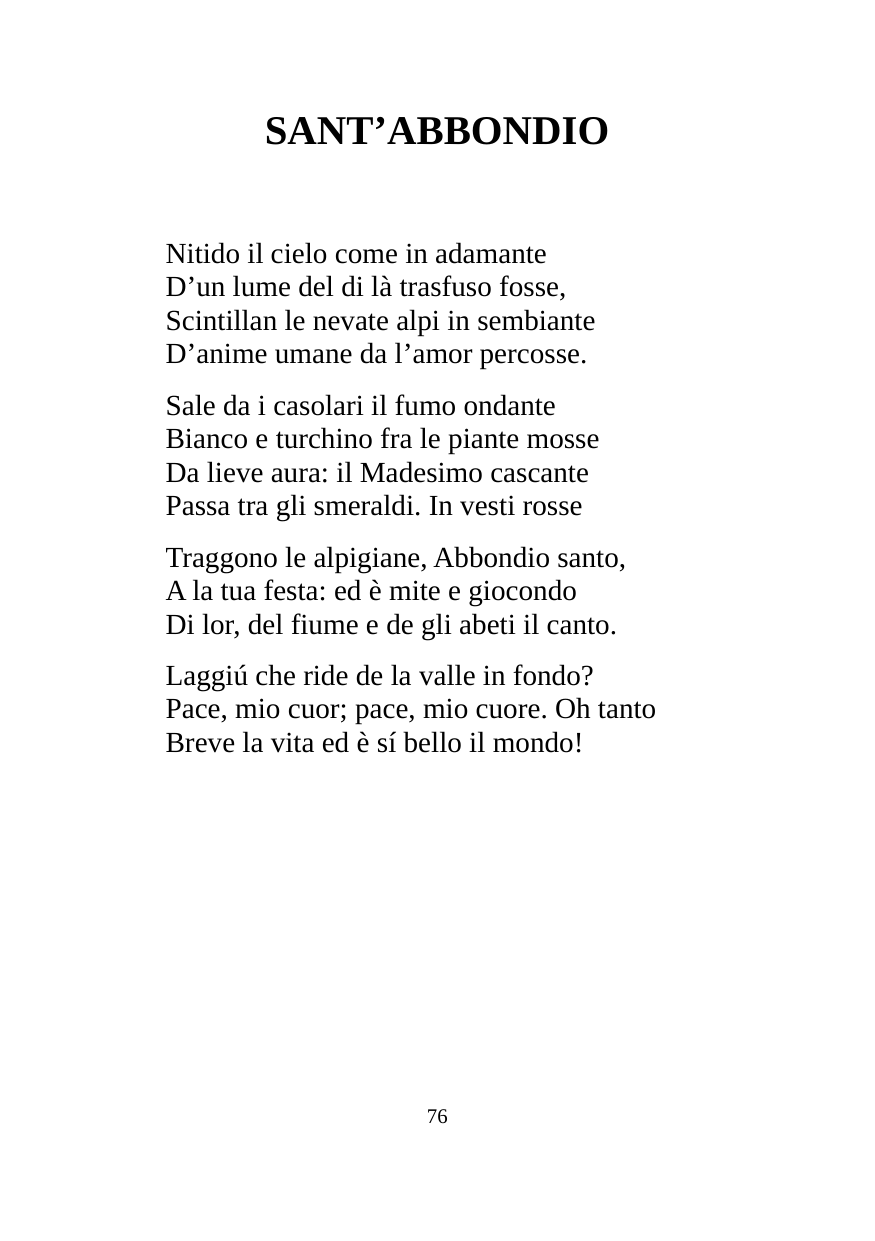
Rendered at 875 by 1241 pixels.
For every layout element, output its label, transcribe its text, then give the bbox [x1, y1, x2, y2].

text Traggono le alpigiane, Abbondio santo, A la tua festa: ed è mite e giocondo Di lor, del fiume e de gli abeti il canto. [165, 540, 768, 640]
text Laggiú che ride de la valle in fondo? Pace, mio cuor; pace, mio cuore. Oh tanto Breve la vita ed è sí bello il mondo! [165, 658, 768, 759]
text Nitido il cielo come in adamante D’un lume del di là trasfuso fosse, Scintillan le nevate alpi in sembiante D’anime umane da l’amor percosse. [165, 236, 768, 370]
text Sale da i casolari il fumo ondante Bianco e turchino fra le piante mosse Da lieve aura: il Madesimo cascante Passa tra gli smeraldi. In vesti rosse [165, 388, 768, 522]
subtitle SANT’ABBONDIO [106, 106, 768, 153]
